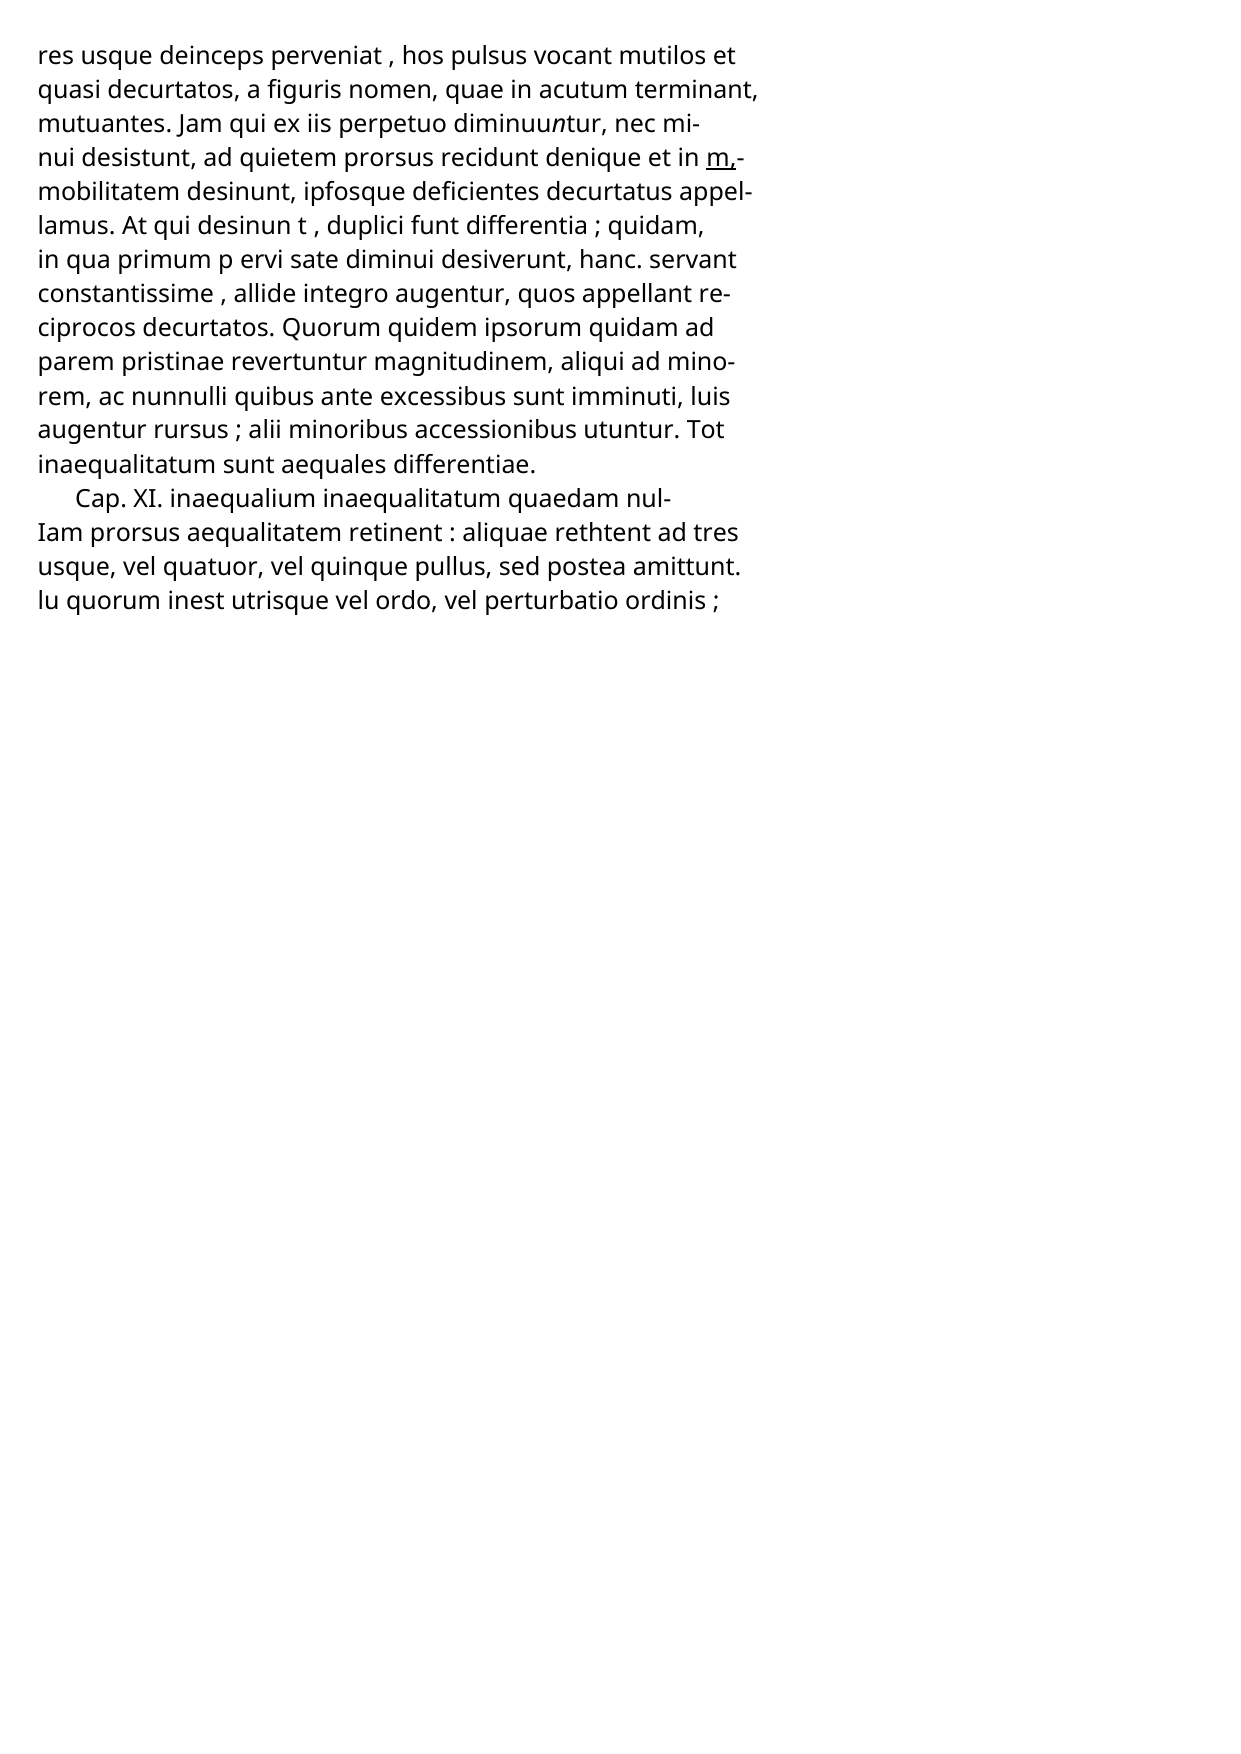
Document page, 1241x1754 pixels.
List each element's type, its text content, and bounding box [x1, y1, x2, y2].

text Cap. XI. inaequalium inaequalitatum quaedam nul- Iam prorsus aequalitatem retinent : aliquae rethtent ad tres usque, vel quatuor, vel quinque pullus, sed postea amittunt. lu quorum inest utrisque vel ordo, vel perturbatio ordinis ; [37, 480, 1203, 617]
text res usque deinceps perveniat , hos pulsus vocant mutilos et quasi decurtatos, a figuris nomen, quae in acutum terminant, mutuantes. Jam qui ex iis perpetuo diminuuntur, nec mi- nui desistunt, ad quietem prorsus recidunt denique et in m,- mobilitatem desinunt, ipfosque deficientes decurtatus appel- lamus. At qui desinun t , duplici funt differentia ; quidam, in qua primum p ervi sate diminui desiverunt, hanc. servant constantissime , allide integro augentur, quos appellant re- ciprocos decurtatos. Quorum quidem ipsorum quidam ad parem pristinae revertuntur magnitudinem, aliqui ad mino- rem, ac nunnulli quibus ante excessibus sunt imminuti, luis augentur rursus ; alii minoribus accessionibus utuntur. Tot inaequalitatum sunt aequales differentiae. [37, 37, 1203, 480]
